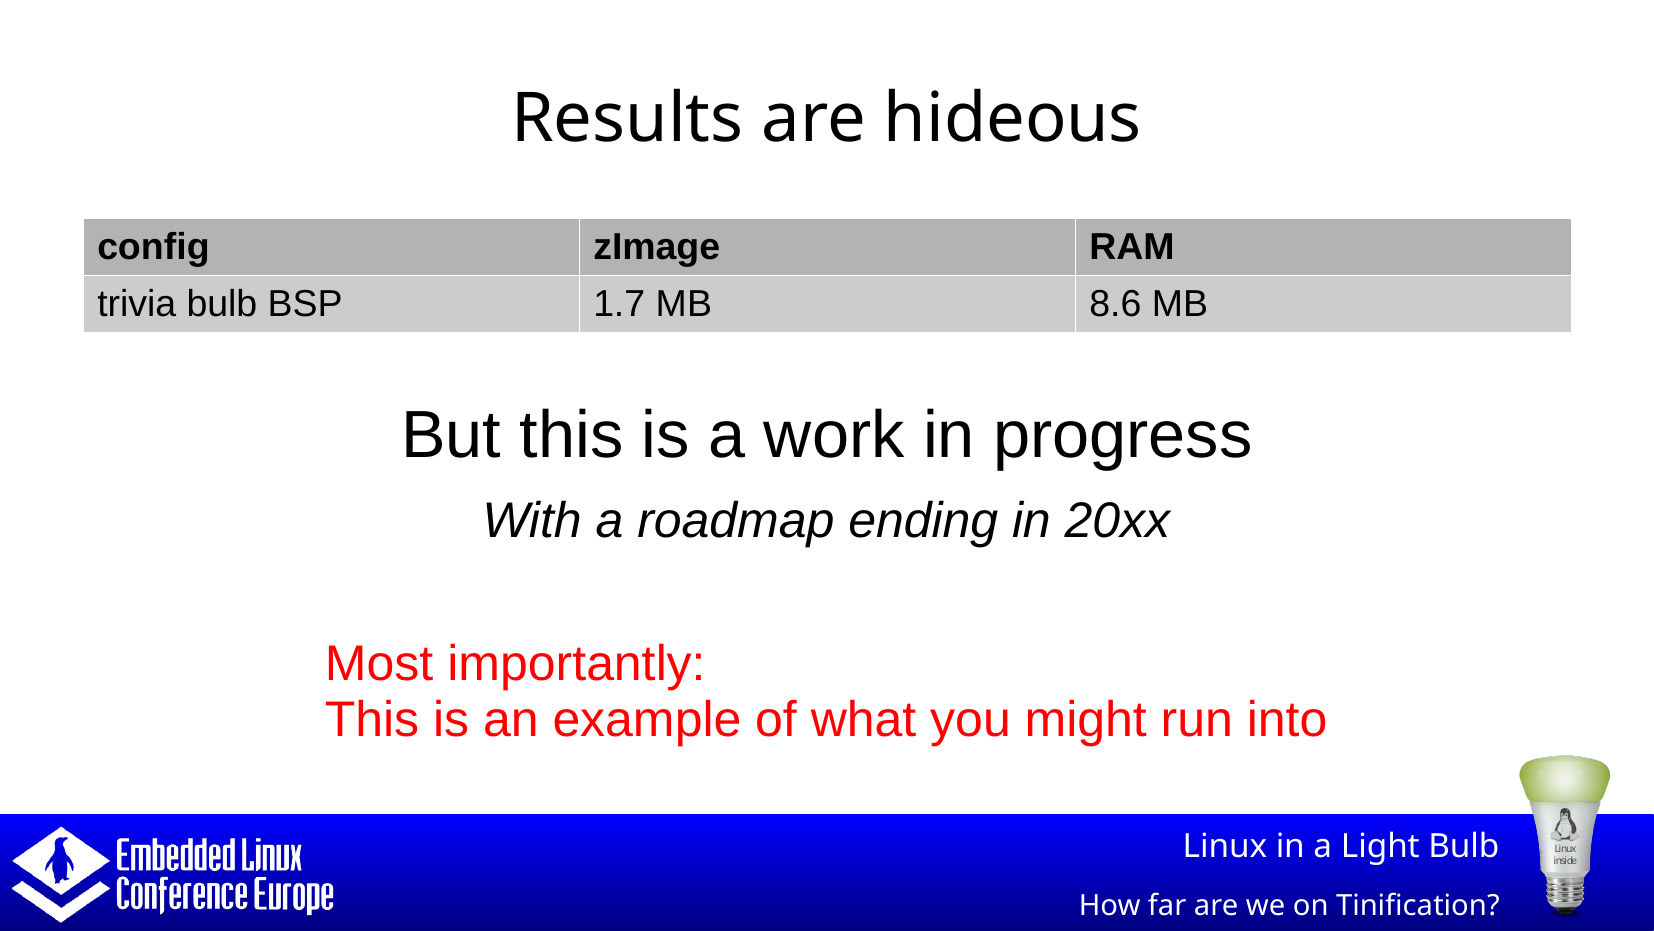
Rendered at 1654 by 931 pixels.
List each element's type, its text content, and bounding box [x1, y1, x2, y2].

title Results are hideous [82, 37, 1571, 193]
text_box With a roadmap ending in 20xx [467, 484, 1186, 556]
table_header config [84, 219, 579, 275]
table_cell 1.7 MB [580, 276, 1075, 332]
table_cell 8.6 MB [1076, 276, 1571, 332]
table_header zImage [580, 219, 1075, 275]
text_box Most importantly: This is an example of what you might run into [310, 627, 1344, 756]
picture [7, 821, 338, 927]
table_header RAM [1076, 219, 1571, 275]
text_box But this is a work in progress [386, 390, 1267, 480]
table_cell trivia bulb BSP [84, 276, 579, 332]
